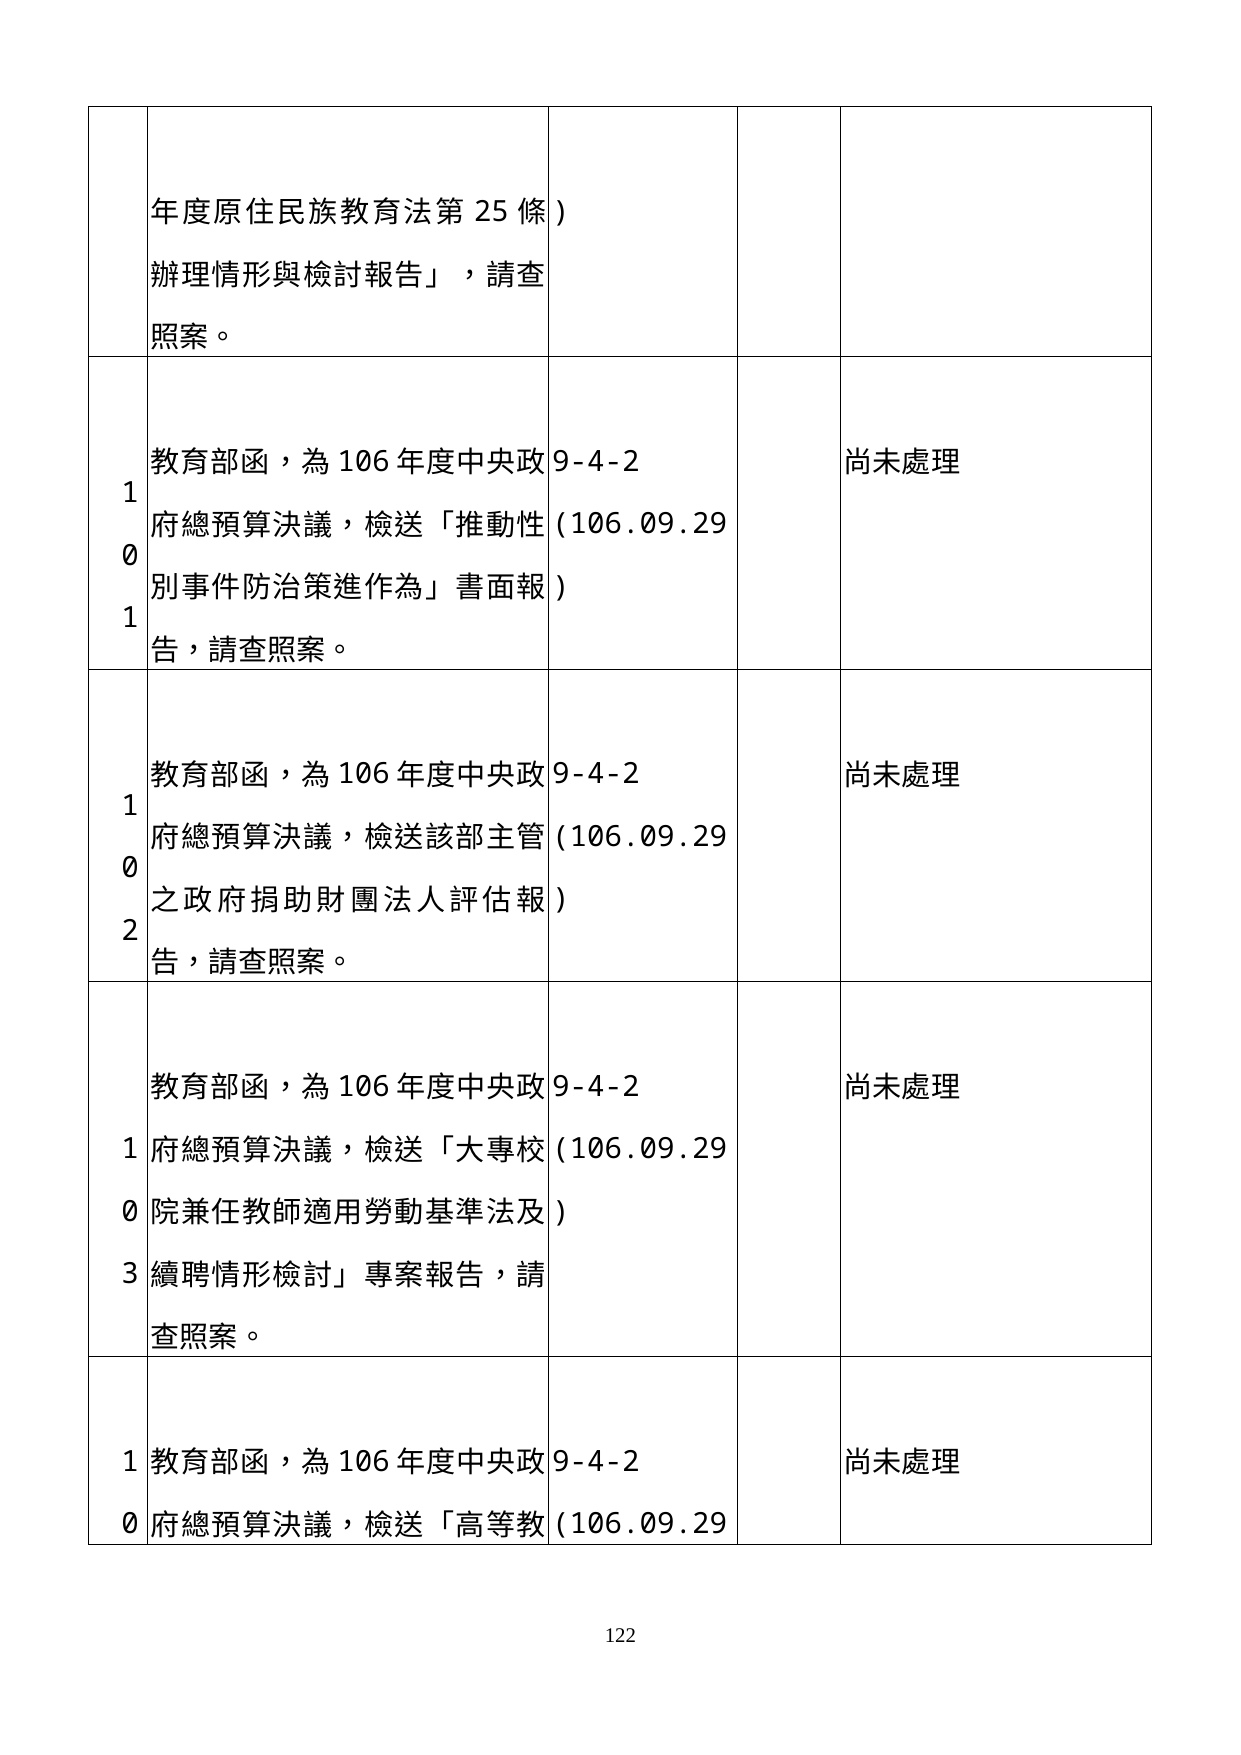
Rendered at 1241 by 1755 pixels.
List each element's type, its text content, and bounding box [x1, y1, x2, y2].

table_cell [89, 982, 147, 1356]
table_cell 年度原住民族教育法第25條辦理情形與檢討報告」，請查照案。 [148, 107, 548, 356]
table_cell [89, 107, 147, 356]
table_cell 教育部函，為106年度中央政府總預算決議，檢送「高等教 [148, 1357, 548, 1543]
table_cell [841, 107, 1151, 356]
table_cell 教育部函，為106年度中央政府總預算決議，檢送該部主管之政府捐助財團法人評估報告，請查照案。 [148, 670, 548, 981]
table_cell [89, 670, 147, 981]
table_cell 9-4-2 (106.09.29) [549, 357, 737, 668]
table_cell 9-4-2 (106.09.29) [549, 670, 737, 981]
table_cell 尚未處理 [841, 357, 1151, 668]
table_cell 尚未處理 [841, 1357, 1151, 1543]
table_cell 9-4-2 (106.09.29) [549, 982, 737, 1356]
table_cell ) [549, 107, 737, 356]
table_cell 教育部函，為106年度中央政府總預算決議，檢送「大專校院兼任教師適用勞動基準法及續聘情形檢討」專案報告，請查照案。 [148, 982, 548, 1356]
table_cell [738, 1357, 840, 1543]
table_cell [738, 357, 840, 668]
table_cell 9-4-2 (106.09.29 [549, 1357, 737, 1543]
table_cell 尚未處理 [841, 982, 1151, 1356]
table_cell [738, 670, 840, 981]
table_cell [89, 357, 147, 668]
table_cell [738, 982, 840, 1356]
table_cell [738, 107, 840, 356]
table_cell [89, 1357, 147, 1543]
table_cell 尚未處理 [841, 670, 1151, 981]
table_cell 教育部函，為106年度中央政府總預算決議，檢送「推動性別事件防治策進作為」書面報告，請查照案。 [148, 357, 548, 668]
